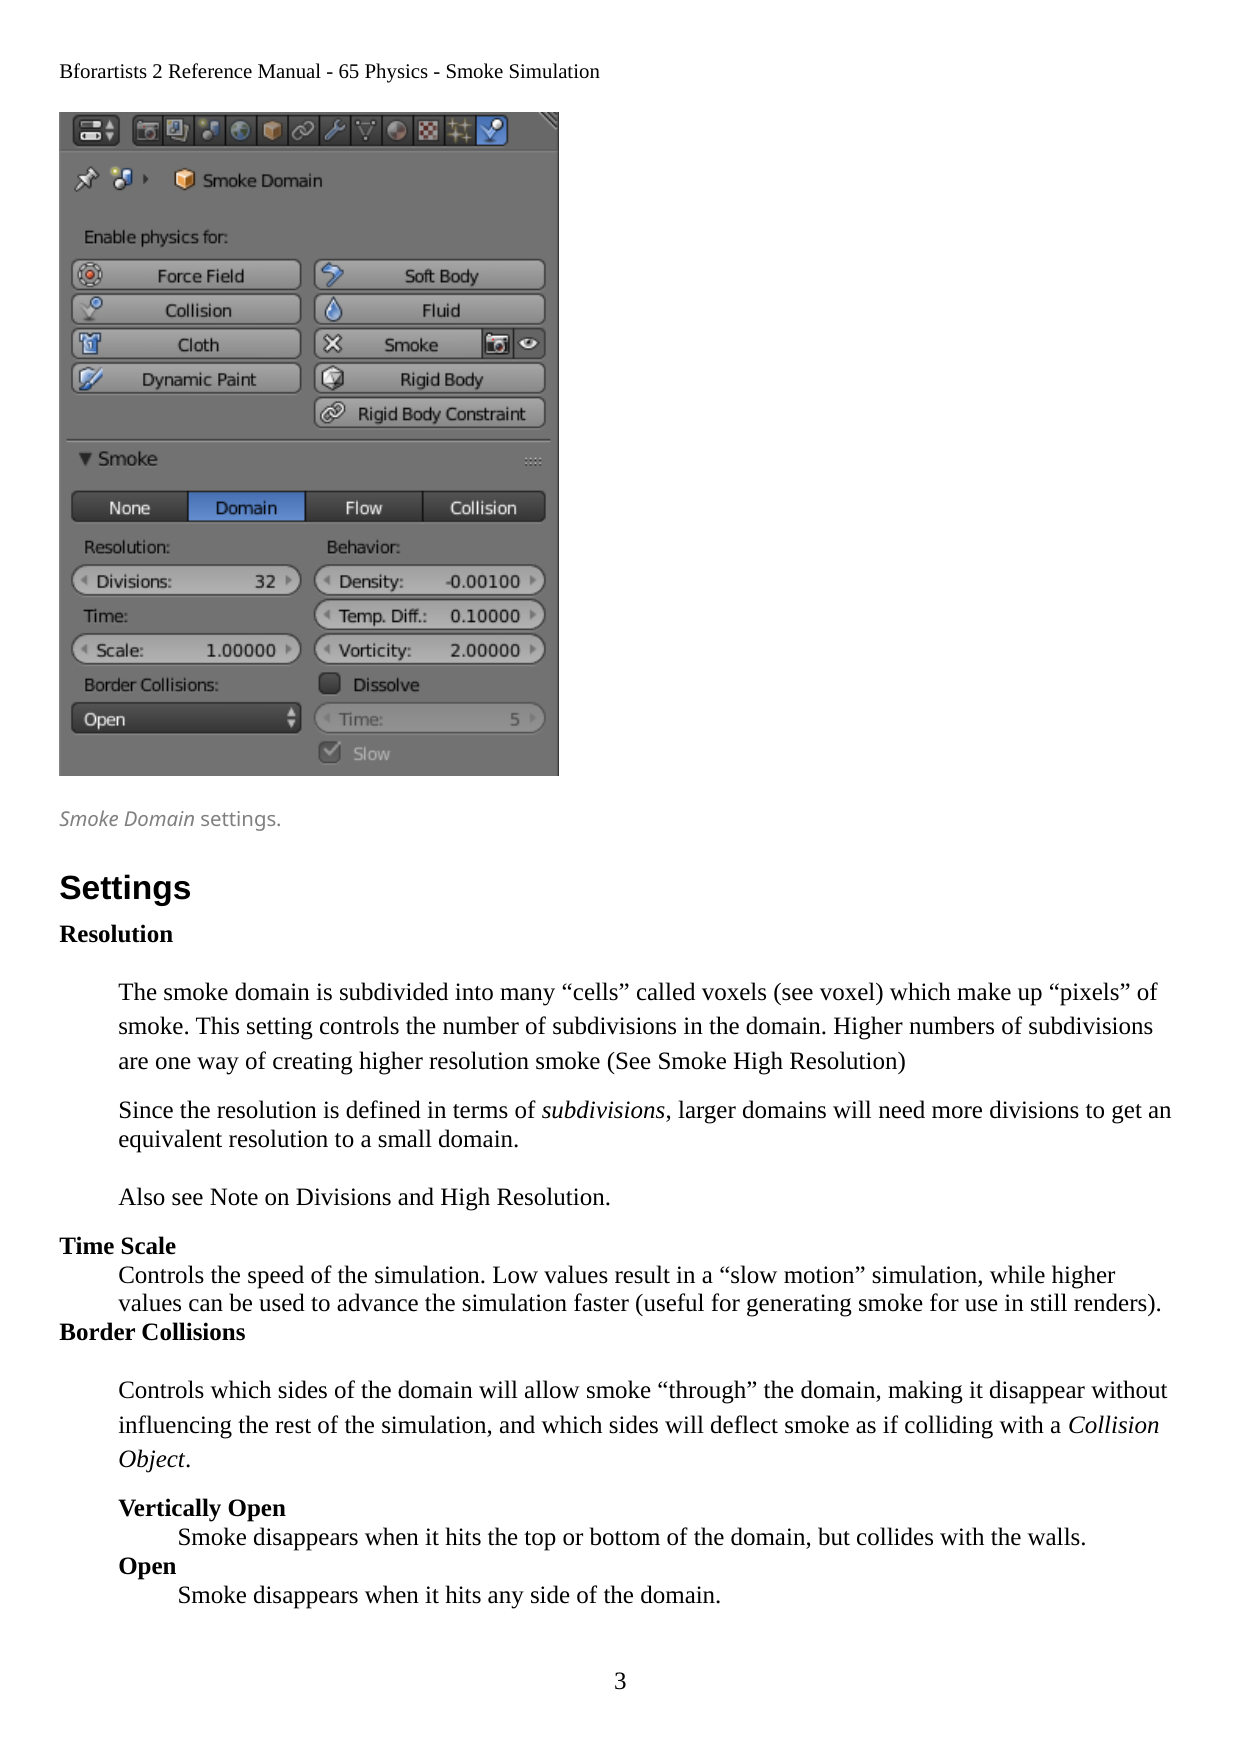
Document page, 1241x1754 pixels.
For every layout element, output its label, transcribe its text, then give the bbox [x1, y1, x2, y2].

text Controls which sides of the domain will allow smoke “through” the domain, making it disappear without influencing the rest of the simulation, and which sides will deflect smoke as if colliding with a Collision Object. [118, 1375, 1181, 1473]
picture [59, 112, 559, 776]
subtitle Settings [59, 867, 1181, 906]
subtitle Open [118, 1551, 1181, 1580]
subtitle Time Scale [59, 1231, 1181, 1260]
subtitle Resolution [59, 919, 1181, 947]
list Since the resolution is defined in terms of subdivisions, larger domains will need more divisions to get an equivalent resolution to a small domain. [118, 1095, 1181, 1152]
text Also see Note on Divisions and High Resolution. [118, 1182, 1181, 1211]
list Smoke disappears when it hits any side of the domain. [177, 1580, 1181, 1608]
list Smoke disappears when it hits the top or bottom of the domain, but collides with the walls. [177, 1522, 1181, 1551]
text The smoke domain is subdivided into many “cells” called voxels (see voxel) which make up “pixels” of smoke. This setting controls the number of subdivisions in the domain. Higher numbers of subdivisions are one way of creating higher resolution smoke (See Smoke High Resolution) [118, 977, 1181, 1074]
list Controls the speed of the simulation. Low values result in a “slow motion” simulation, while higher values can be used to advance the simulation faster (useful for generating smoke for use in still renders). [118, 1260, 1181, 1317]
subtitle Vertically Open [118, 1493, 1181, 1522]
text Smoke Domain settings. [59, 801, 1181, 832]
subtitle Border Collisions [59, 1317, 1181, 1346]
